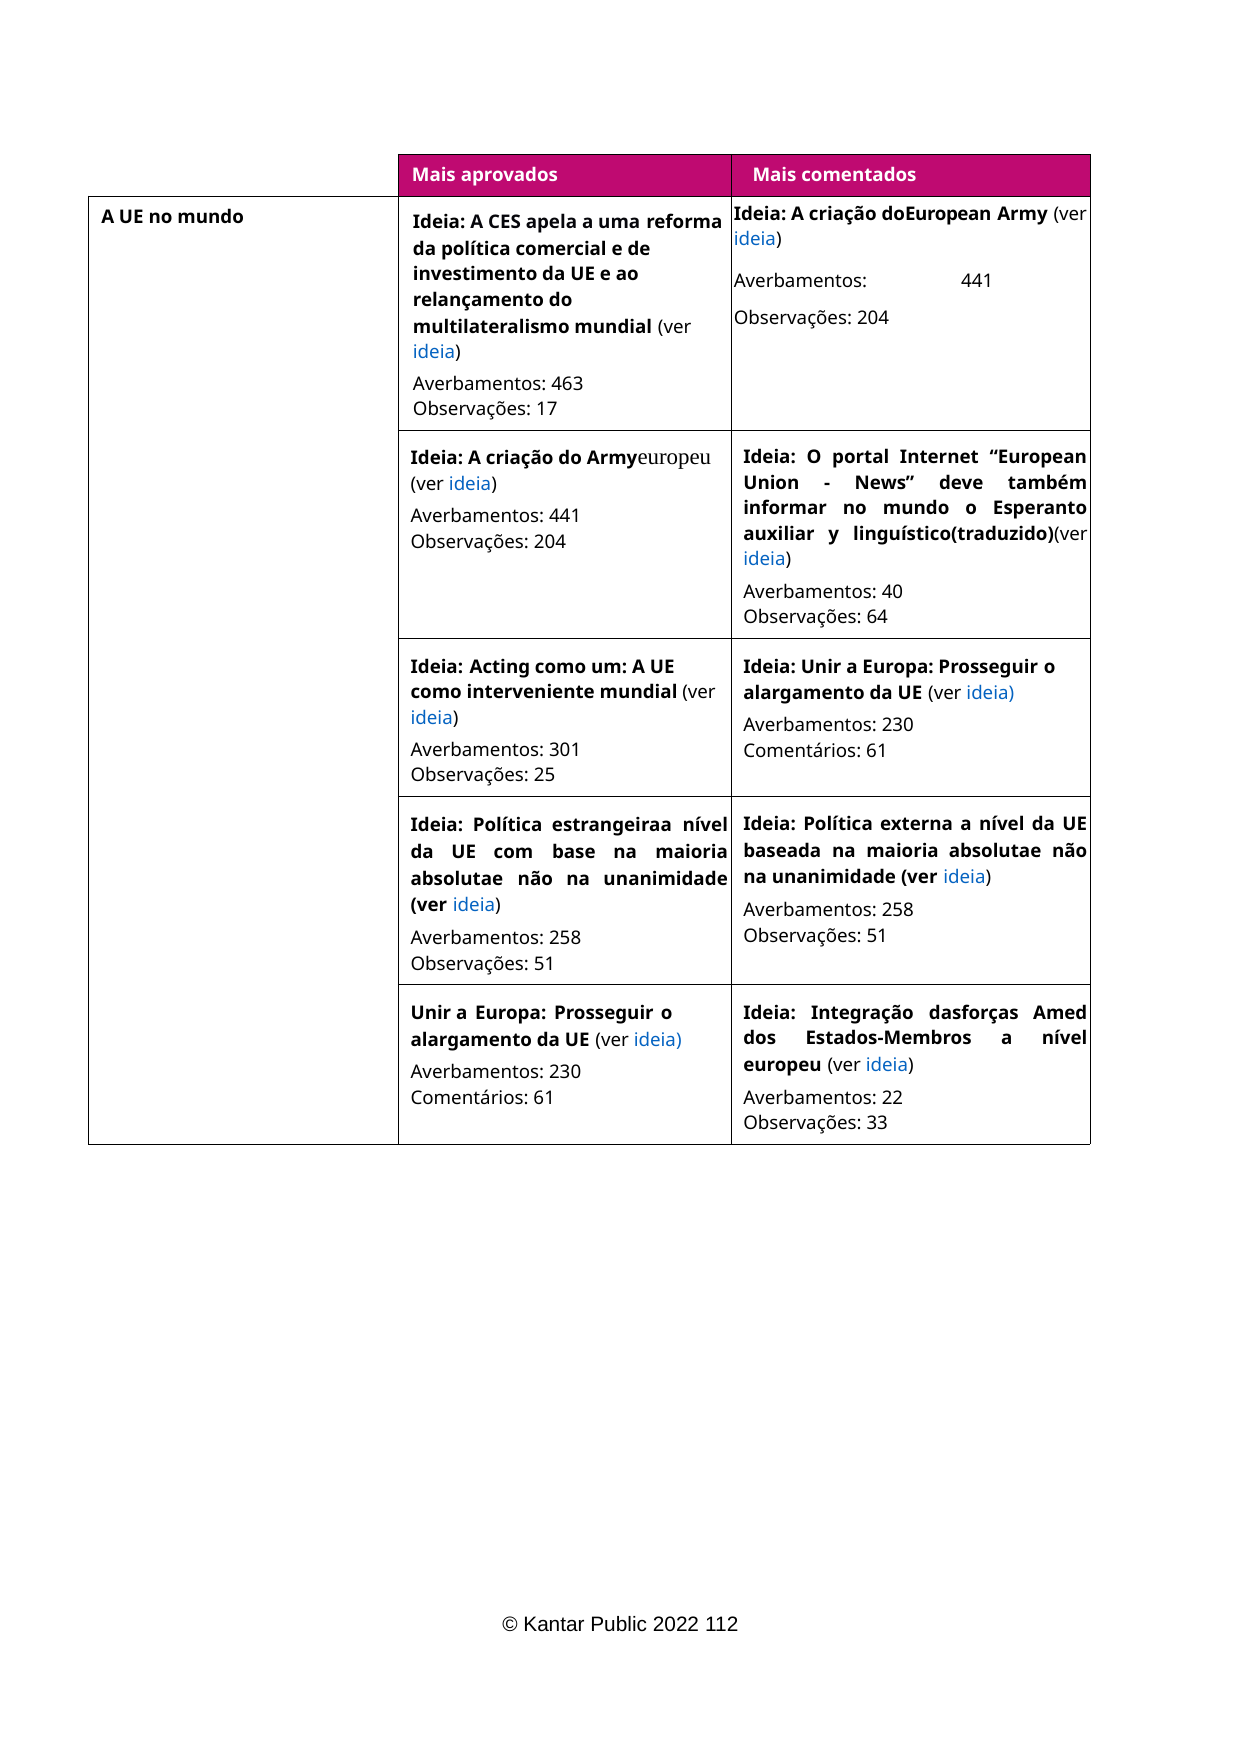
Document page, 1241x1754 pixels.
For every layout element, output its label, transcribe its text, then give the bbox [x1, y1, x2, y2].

table_cell Ideia: Política estrangeiraa nível da UE com base na maioria absolutae não na unanimidade (ver ideia) Averbamentos: 258 Observações: 51 [399, 797, 731, 984]
table_cell Ideia: A criação do Armyeuropeu (ver ideia) Averbamentos: 441 Observações: 204 [399, 431, 731, 638]
table_cell Ideia: A criação doEuropean Army (ver ideia) Averbamentos: 441 Observações: 204 [732, 197, 1090, 430]
table_cell Ideia: O portal Internet “European Union - News” deve também informar no mundo o Esperanto auxiliar y linguístico(traduzido)(ver ideia) Averbamentos: 40 Observações: 64 [732, 431, 1090, 638]
table_header [1064, 155, 1090, 196]
table_cell Unir a Europa: Prosseguir o alargamento da UE (ver ideia) Averbamentos: 230 Comentários: 61 [399, 985, 731, 1144]
table_cell Ideia: Acting como um: A UE como interveniente mundial (ver ideia) Averbamentos: 301 Observações: 25 [399, 639, 731, 796]
table_header [399, 155, 412, 196]
table_header [718, 155, 731, 196]
table_header [732, 155, 752, 196]
table_header Mais aprovados [412, 155, 718, 196]
table_header Mais comentados [752, 155, 1064, 196]
table_cell Ideia: Integração dasforças Amed dos Estados-Membros a nível europeu (ver ideia) Averbamentos: 22 Observações: 33 [732, 985, 1090, 1144]
table_header [89, 154, 398, 196]
table_cell A UE no mundo [89, 197, 398, 1144]
table_cell Ideia: A CES apela a uma reforma da política comercial e de investimento da UE e ao relançamento do multilateralismo mundial (ver ideia) Averbamentos: 463 Observações: 17 [399, 197, 731, 430]
table_cell Ideia: Política externa a nível da UE baseada na maioria absolutae não na unanimidade (ver ideia) Averbamentos: 258 Observações: 51 [732, 797, 1090, 984]
table_cell Ideia: Unir a Europa: Prosseguir o alargamento da UE (ver ideia) Averbamentos: 230 Comentários: 61 [732, 639, 1090, 796]
